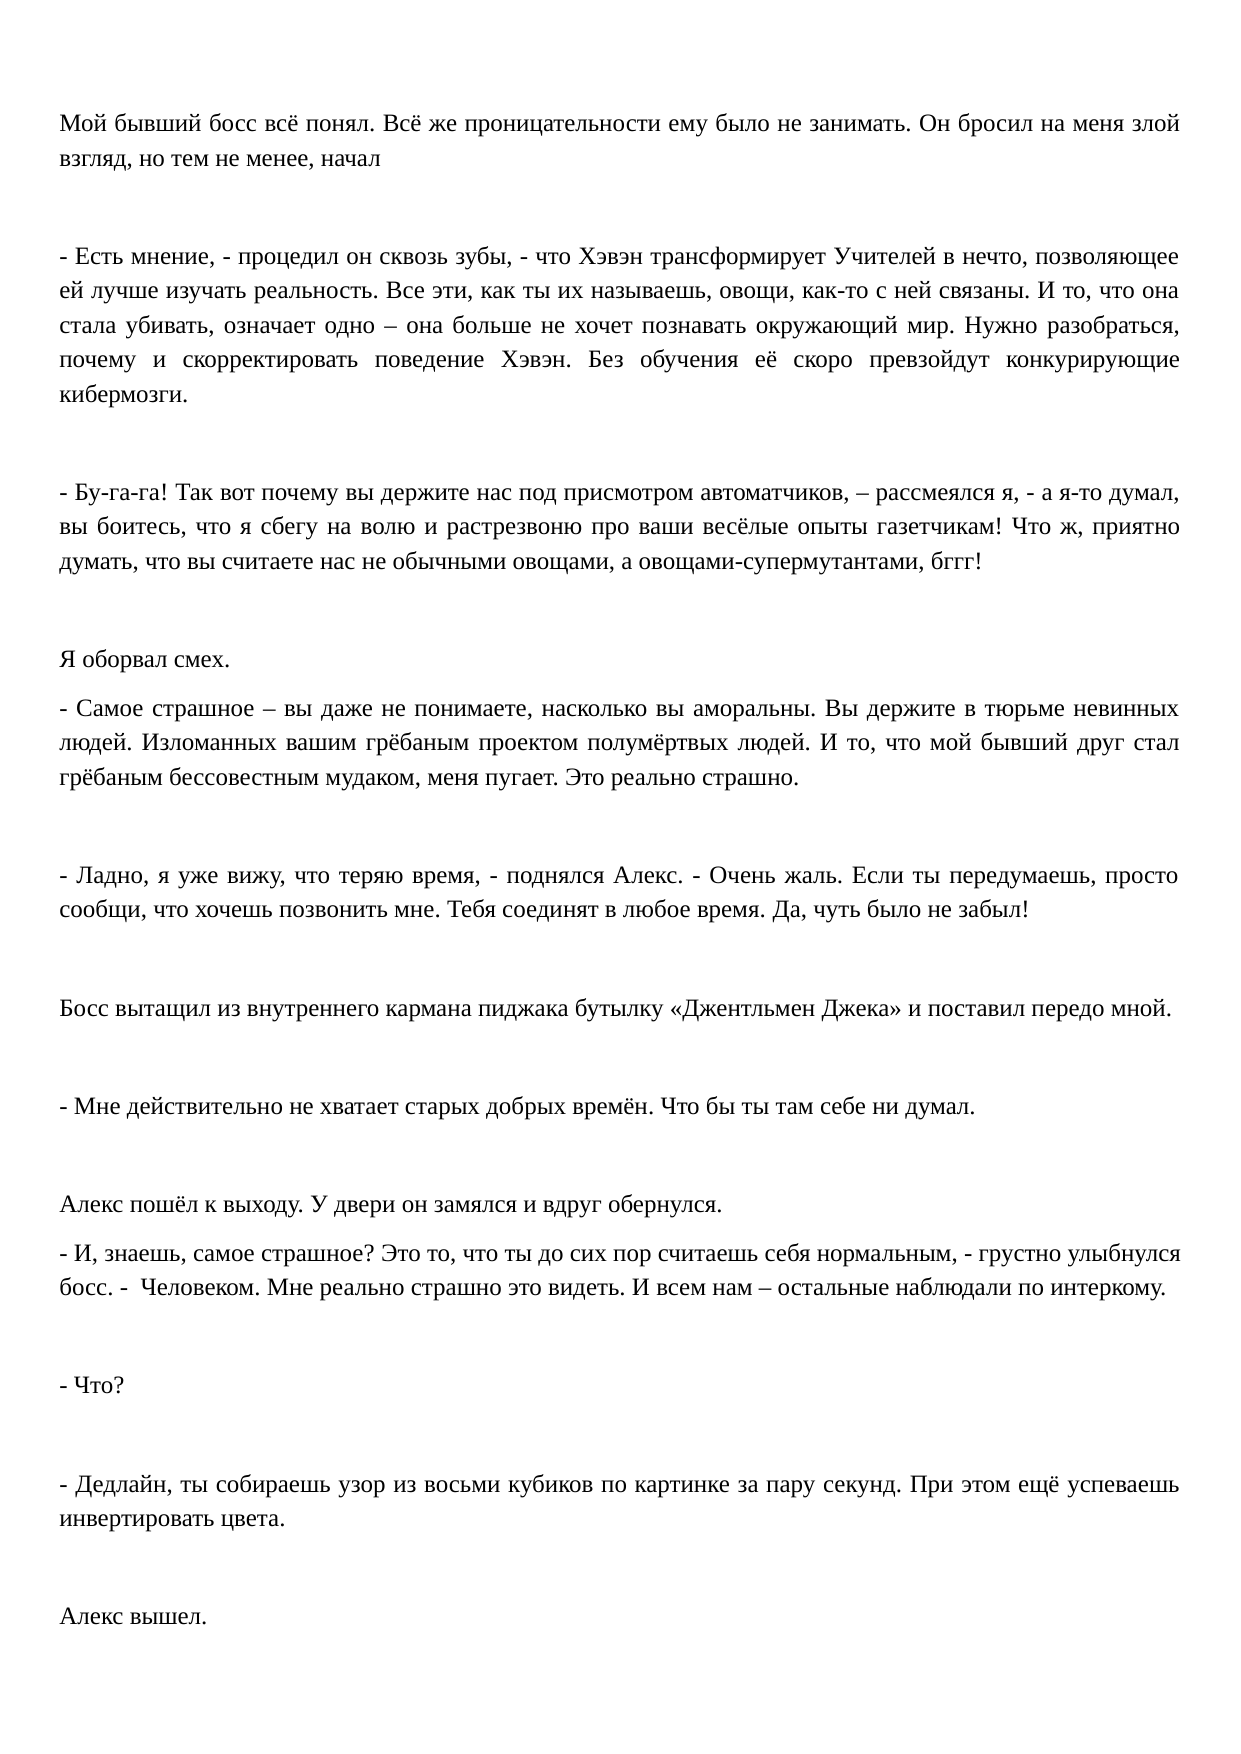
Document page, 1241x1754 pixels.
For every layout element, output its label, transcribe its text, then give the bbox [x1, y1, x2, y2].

text - Самое страшное – вы даже не понимаете, насколько вы аморальны. Вы держите в тюрьме невинных людей. Изломанных вашим грёбаным проектом полумёртвых людей. И то, что мой бывший друг стал грёбаным бессовестным мудаком, меня пугает. Это реально страшно. [59, 693, 1181, 791]
text Мой бывший босс всё понял. Всё же проницательности ему было не занимать. Он бросил на меня злой взгляд, но тем не менее, начал [59, 108, 1181, 171]
text Босс вытащил из внутреннего кармана пиджака бутылку «Джентльмен Джека» и поставил передо мной. [59, 993, 1181, 1021]
text - Что? [59, 1371, 1181, 1399]
text - И, знаешь, самое страшное? Это то, что ты до сих пор считаешь себя нормальным, - грустно улыбнулся босс. - Человеком. Мне реально страшно это видеть. И всем нам – остальные наблюдали по интеркому. [59, 1238, 1181, 1301]
text - Есть мнение, - процедил он сквозь зубы, - что Хэвэн трансформирует Учителей в нечто, позволяющее ей лучше изучать реальность. Все эти, как ты их называешь, овощи, как-то с ней связаны. И то, что она стала убивать, означает одно – она больше не хочет познавать окружающий мир. Нужно разобраться, почему и скорректировать поведение Хэвэн. Без обучения её скоро превзойдут конкурирующие кибермозги. [59, 241, 1181, 407]
text - Бу-га-га! Так вот почему вы держите нас под присмотром автоматчиков, – рассмеялся я, - а я-то думал, вы боитесь, что я сбегу на волю и растрезвоню про ваши весёлые опыты газетчикам! Что ж, приятно думать, что вы считаете нас не обычными овощами, а овощами-супермутантами, бггг! [59, 477, 1181, 574]
text Алекс вышел. [59, 1601, 1181, 1630]
text Алекс пошёл к выходу. У двери он замялся и вдруг обернулся. [59, 1189, 1181, 1218]
text - Дедлайн, ты собираешь узор из восьми кубиков по картинке за пару секунд. При этом ещё успеваешь инвертировать цвета. [59, 1469, 1181, 1532]
text - Ладно, я уже вижу, что теряю время, - поднялся Алекс. - Очень жаль. Если ты передумаешь, просто сообщи, что хочешь позвонить мне. Тебя соединят в любое время. Да, чуть было не забыл! [59, 860, 1181, 923]
text Я оборвал смех. [59, 644, 1181, 673]
text - Мне действительно не хватает старых добрых времён. Что бы ты там себе ни думал. [59, 1091, 1181, 1119]
